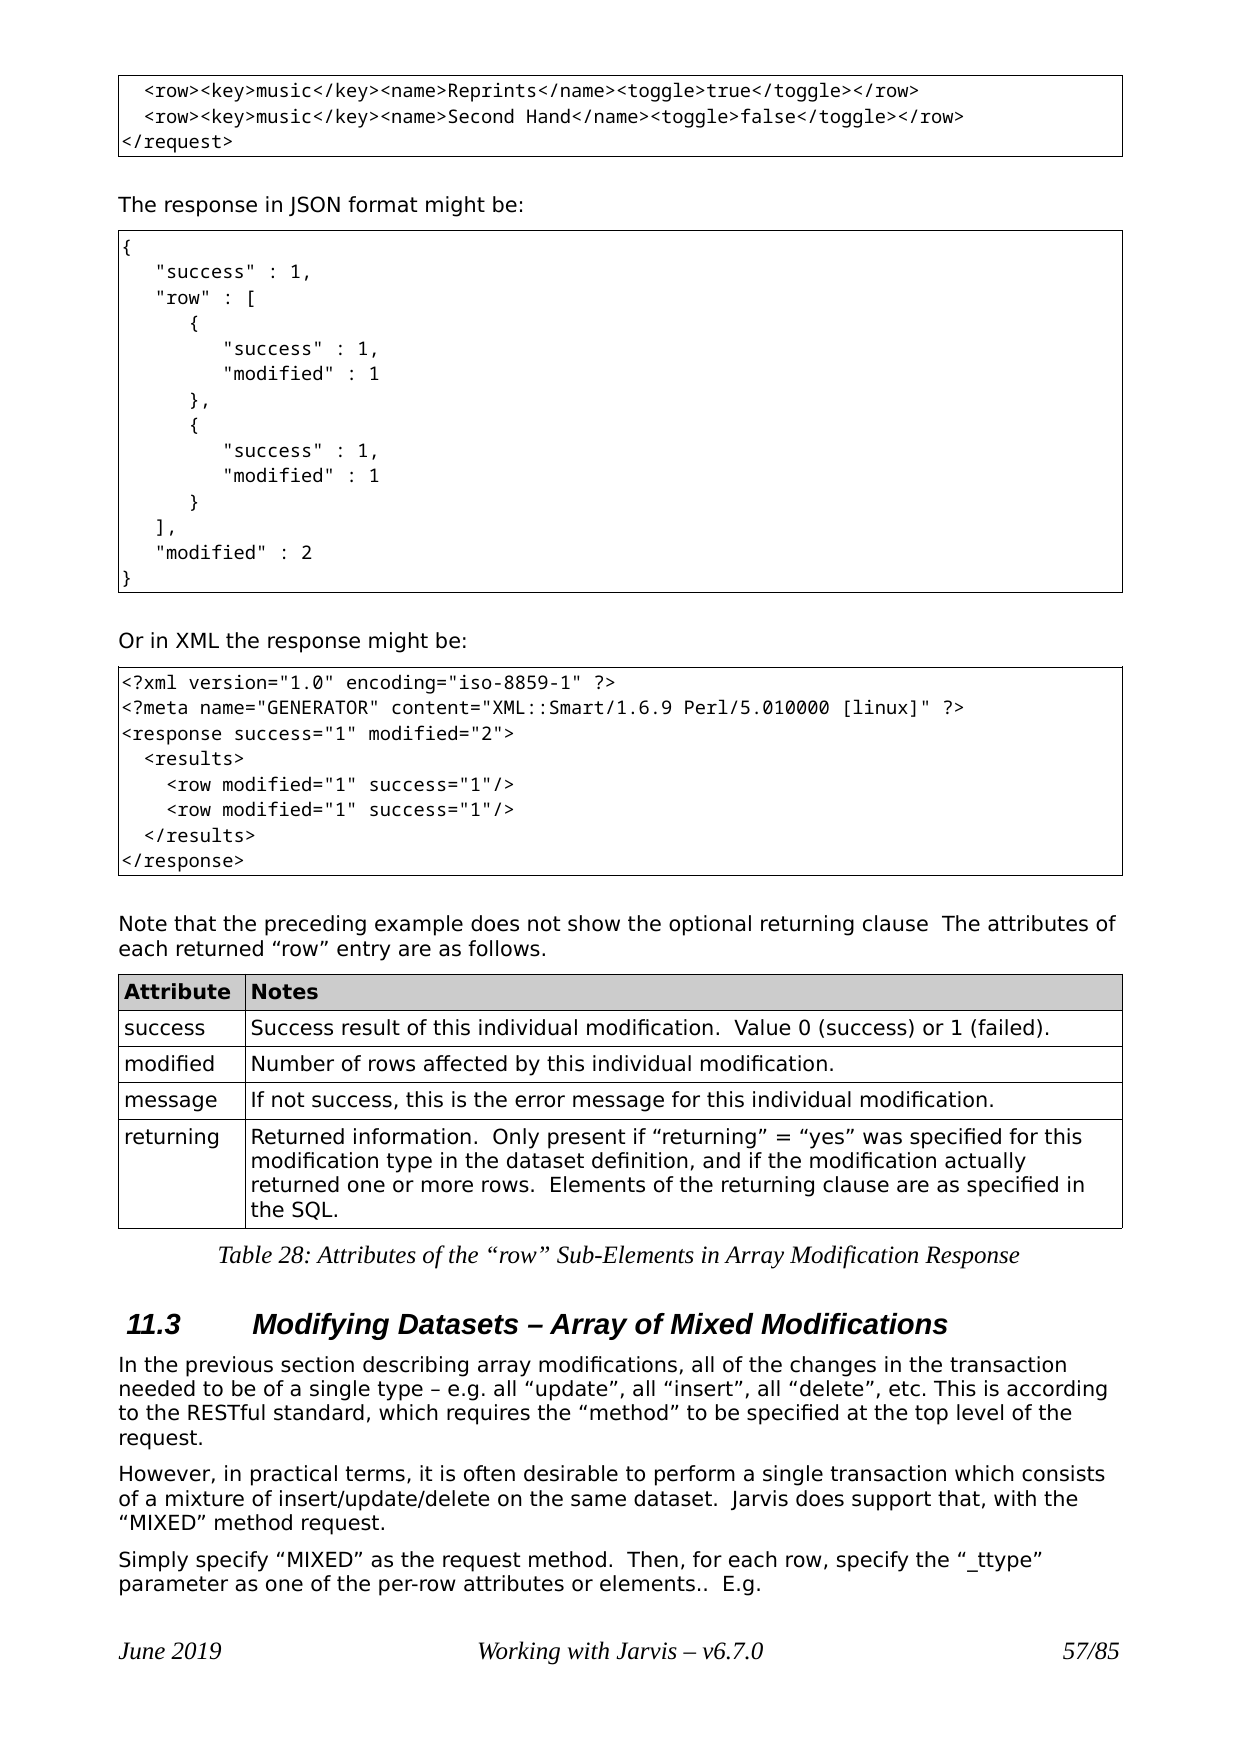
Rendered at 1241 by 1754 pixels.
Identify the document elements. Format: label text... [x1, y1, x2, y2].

text Or in XML the response might be: [118, 629, 1122, 654]
text "success" : 1, [119, 434, 1122, 460]
table_cell Number of rows affected by this individual modification. [246, 1047, 1122, 1082]
table_header Attribute [119, 975, 245, 1010]
text } [119, 562, 1122, 592]
subtitle Modifying Datasets – Array of Mixed Modifications [118, 1307, 1122, 1340]
text </request> [119, 126, 1122, 156]
text "success" : 1, [119, 256, 1122, 281]
text ], [119, 511, 1122, 537]
table_cell Returned information. Only present if “returning” = “yes” was specified for this modification type in the dataset definition, and if the modification actually returned one or more rows. Elements of the returning clause are as specified in the SQL. [246, 1120, 1122, 1228]
text { [119, 231, 1122, 256]
text In the previous section describing array modifications, all of the changes in the transaction needed to be of a single type – e.g. all “update”, all “insert”, all “delete”, etc. This is according to the RESTful standard, which requires the “method” to be specified at the top level of the request. [118, 1353, 1122, 1450]
table_cell returning [119, 1120, 245, 1228]
table_cell success [119, 1011, 245, 1046]
text { [119, 307, 1122, 332]
text }, [119, 383, 1122, 409]
text Simply specify “MIXED” as the request method. Then, for each row, specify the “_ttype” parameter as one of the per-row attributes or elements.. E.g. [118, 1548, 1122, 1596]
table_header Notes [246, 975, 1122, 1010]
text The response in JSON format might be: [118, 193, 1122, 218]
text Table 28: Attributes of the “row” Sub-Elements in Array Modification Response [118, 1241, 1122, 1269]
text } [119, 486, 1122, 511]
text <row modified="1" success="1"/> [119, 768, 1122, 794]
table_cell If not success, this is the error message for this individual modification. [246, 1083, 1122, 1118]
table_cell Success result of this individual modification. Value 0 (success) or 1 (failed). [246, 1011, 1122, 1046]
table_cell message [119, 1083, 245, 1118]
text </results> [119, 819, 1122, 845]
text <row><key>music</key><name>Second Hand</name><toggle>false</toggle></row> [119, 101, 1122, 126]
text "row" : [ [119, 281, 1122, 307]
text "success" : 1, [119, 332, 1122, 358]
table_cell modified [119, 1047, 245, 1082]
text Note that the preceding example does not show the optional returning clause The attributes of each returned “row” entry are as follows. [118, 912, 1122, 961]
text <?meta name="GENERATOR" content="XML::Smart/1.6.9 Perl/5.010000 [linux]" ?> [119, 692, 1122, 717]
text <response success="1" modified="2"> [119, 717, 1122, 743]
text "modified" : 1 [119, 460, 1122, 486]
text <?xml version="1.0" encoding="iso-8859-1" ?> [119, 668, 1122, 692]
text "modified" : 1 [119, 358, 1122, 383]
text "modified" : 2 [119, 537, 1122, 562]
text However, in practical terms, it is often desirable to perform a single transaction which consists of a mixture of insert/update/delete on the same dataset. Jarvis does support that, with the “MIXED” method request. [118, 1462, 1122, 1535]
text <row modified="1" success="1"/> [119, 794, 1122, 819]
text </response> [119, 845, 1122, 875]
text <results> [119, 743, 1122, 768]
text <row><key>music</key><name>Reprints</name><toggle>true</toggle></row> [119, 76, 1122, 101]
text { [119, 409, 1122, 434]
